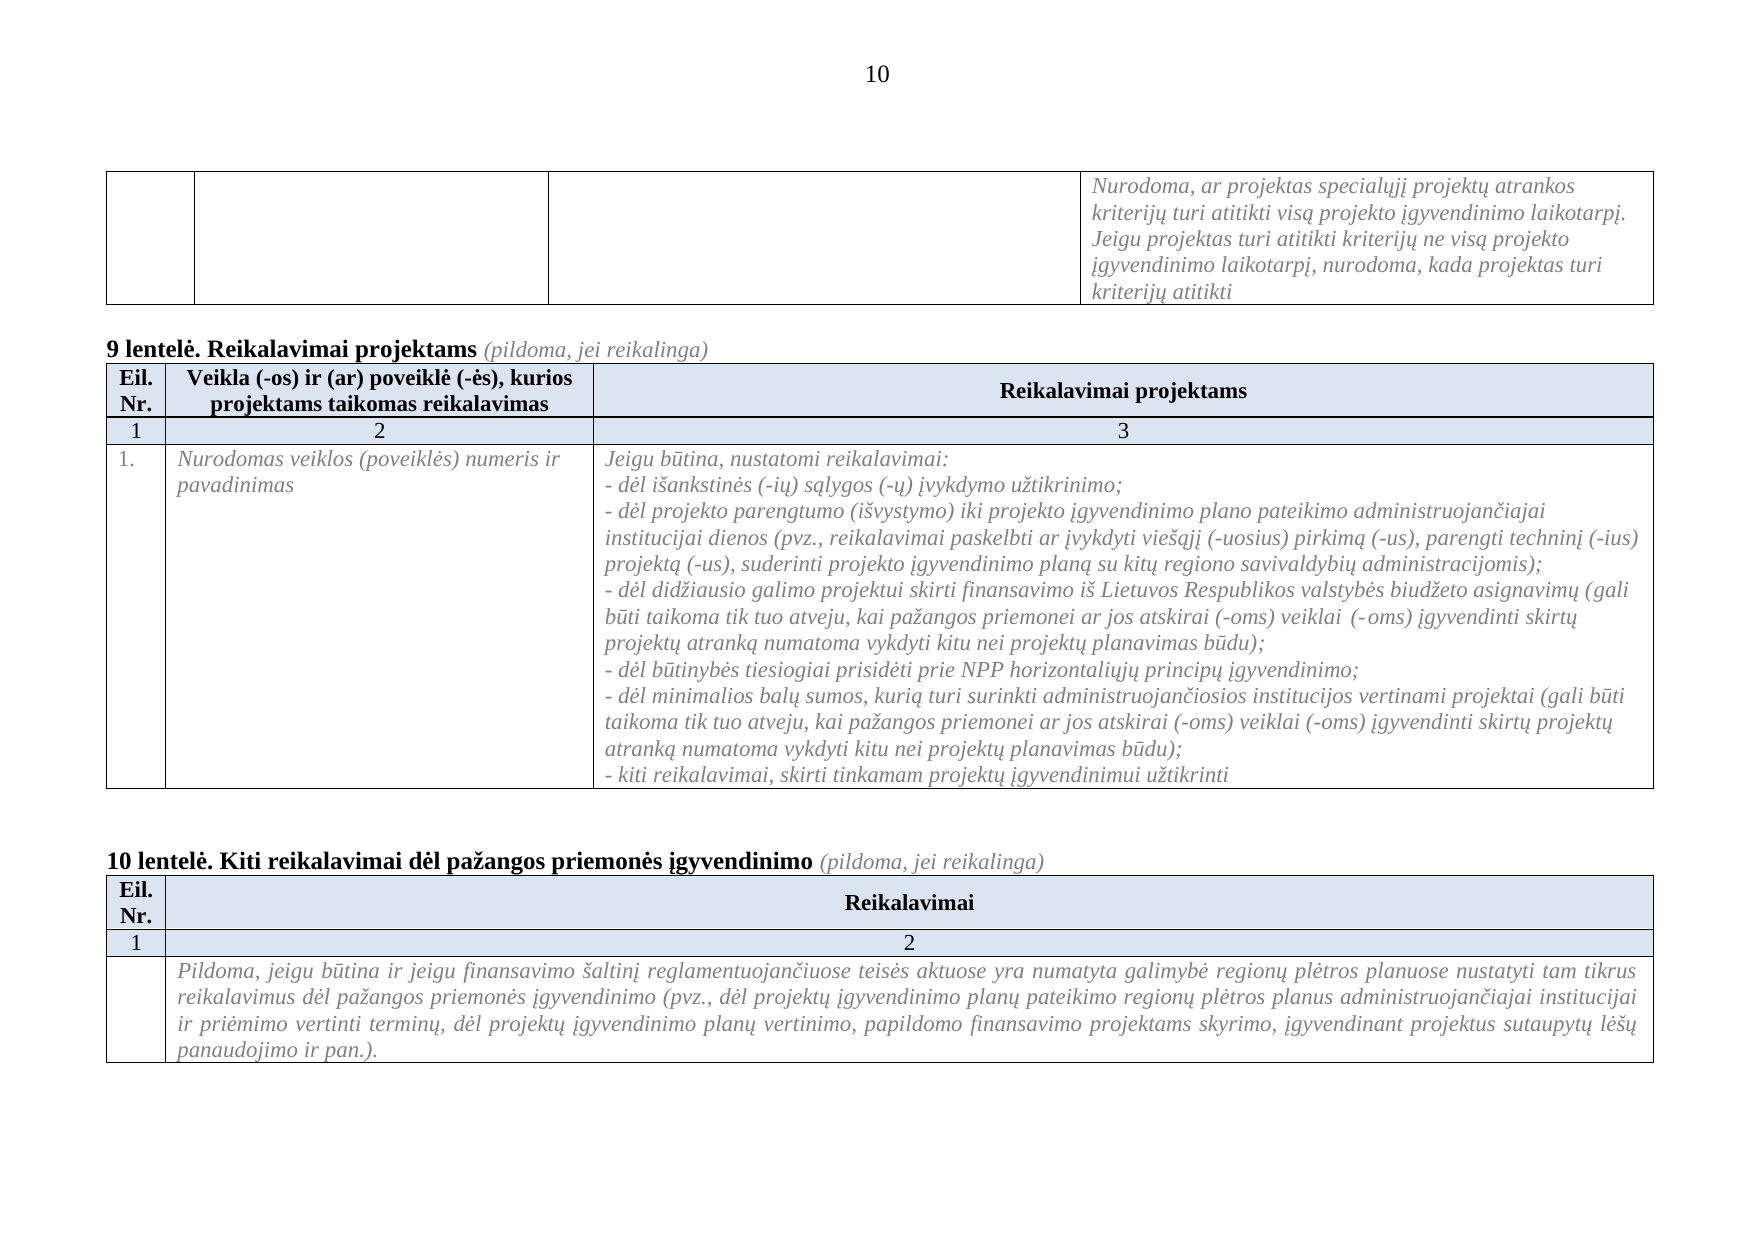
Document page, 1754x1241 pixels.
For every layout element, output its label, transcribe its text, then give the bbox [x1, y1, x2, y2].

text 10 lentelė. Kiti reikalavimai dėl pažangos priemonės įgyvendinimo (pildoma, jei reikalinga) [106, 846, 1648, 875]
table_cell [107, 172, 194, 304]
table_cell 2 [166, 930, 1653, 956]
table_header Reikalavimai [166, 876, 1653, 928]
table_header Eil. Nr. [107, 364, 165, 416]
table_cell 3 [594, 418, 1653, 444]
table_header Reikalavimai projektams [594, 364, 1653, 416]
table_header Veikla (-os) ir (ar) poveiklė (-ės), kurios projektams taikomas reikalavimas [166, 364, 593, 416]
table_cell 1. [107, 445, 165, 787]
table_header Eil. Nr. [107, 876, 165, 928]
table_cell Nurodomas veiklos (poveiklės) numeris ir pavadinimas [166, 445, 593, 787]
table_cell Pildoma, jeigu būtina ir jeigu finansavimo šaltinį reglamentuojančiuose teisės aktuose yra numatyta galimybė regionų plėtros planuose nustatyti tam tikrus reikalavimus dėl pažangos priemonės įgyvendinimo (pvz., dėl projektų įgyvendinimo planų pateikimo regionų plėtros planus administruojančiajai institucijai ir priėmimo vertinti terminų, dėl projektų įgyvendinimo planų vertinimo, papildomo finansavimo projektams skyrimo, įgyvendinant projektus sutaupytų lėšų panaudojimo ir pan.). [166, 957, 1653, 1062]
text 9 lentelė. Reikalavimai projektams (pildoma, jei reikalinga) [106, 334, 1648, 363]
table_cell Jeigu būtina, nustatomi reikalavimai: - dėl išankstinės (-ių) sąlygos (-ų) įvykdymo užtikrinimo; - dėl projekto parengtumo (išvystymo) iki projekto įgyvendinimo plano pateikimo administruojančiajai institucijai dienos (pvz., reikalavimai paskelbti ar įvykdyti viešąjį (-uosius) pirkimą (-us), parengti techninį (-ius) projektą (-us), suderinti projekto įgyvendinimo planą su kitų regiono savivaldybių administracijomis); - dėl didžiausio galimo projektui skirti finansavimo iš Lietuvos Respublikos valstybės biudžeto asignavimų (gali būti taikoma tik tuo atveju, kai pažangos priemonei ar jos atskirai (-oms) veiklai (‑oms) įgyvendinti skirtų projektų atranką numatoma vykdyti kitu nei projektų planavimas būdu); - dėl būtinybės tiesiogiai prisidėti prie NPP horizontaliųjų principų įgyvendinimo; - dėl minimalios balų sumos, kurią turi surinkti administruojančiosios institucijos vertinami projektai (gali būti taikoma tik tuo atveju, kai pažangos priemonei ar jos atskirai (-oms) veiklai (-oms) įgyvendinti skirtų projektų atranką numatoma vykdyti kitu nei projektų planavimas būdu); - kiti reikalavimai, skirti tinkamam projektų įgyvendinimui užtikrinti [594, 445, 1653, 787]
table_cell [107, 957, 165, 1062]
table_cell [549, 172, 1080, 304]
table_cell 1 [107, 418, 165, 444]
table_cell 1 [107, 930, 165, 956]
table_cell [195, 172, 548, 304]
table_cell Nurodoma, ar projektas specialųjį projektų atrankos kriterijų turi atitikti visą projekto įgyvendinimo laikotarpį. Jeigu projektas turi atitikti kriterijų ne visą projekto įgyvendinimo laikotarpį, nurodoma, kada projektas turi kriterijų atitikti [1081, 172, 1653, 304]
table_cell 2 [166, 418, 593, 444]
